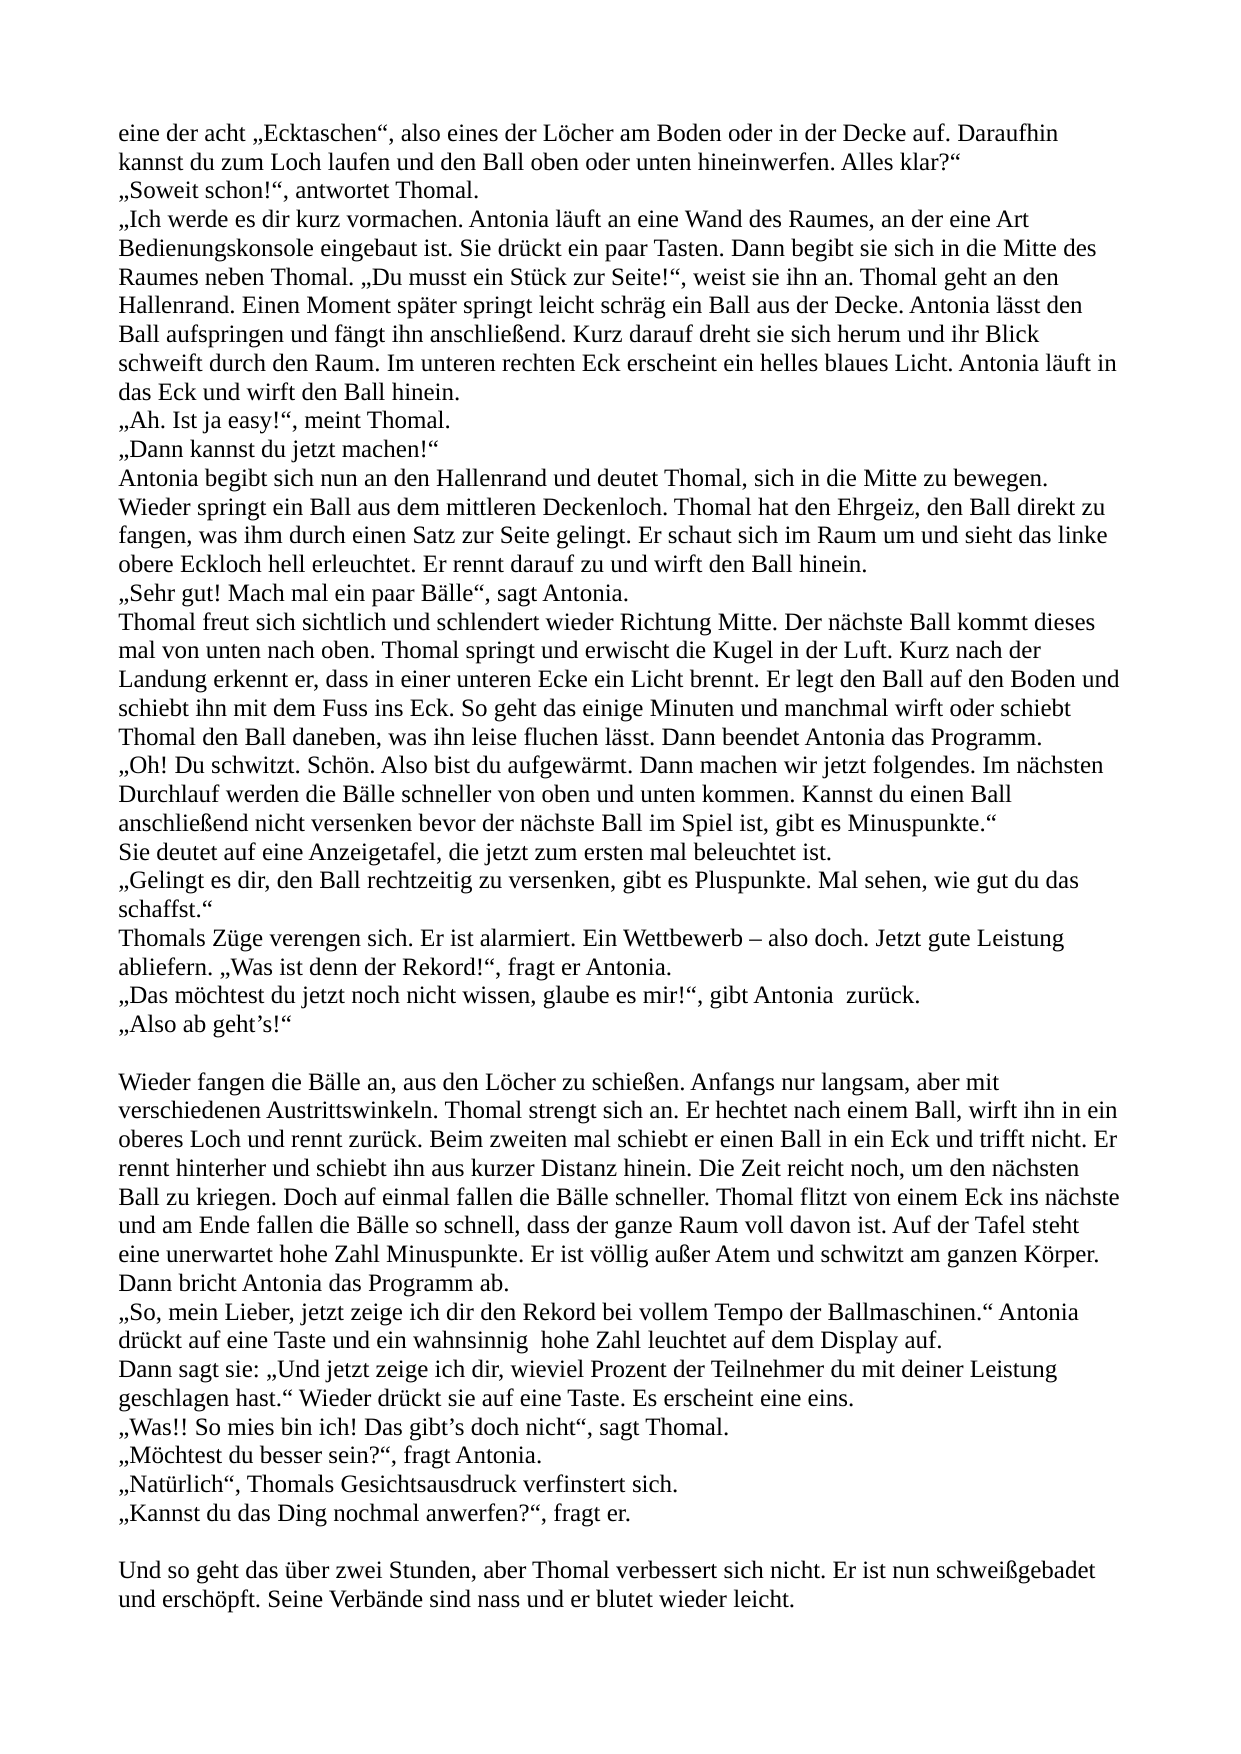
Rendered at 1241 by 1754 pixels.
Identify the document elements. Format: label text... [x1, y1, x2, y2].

text „Natürlich“, Thomals Gesichtsausdruck verfinstert sich. [118, 1469, 1122, 1498]
text „Also ab geht’s!“ [118, 1009, 1122, 1038]
text „Dann kannst du jetzt machen!“ [118, 434, 1122, 463]
text „Oh! Du schwitzt. Schön. Also bist du aufgewärmt. Dann machen wir jetzt folgendes. Im nächsten Durchlauf werden die Bälle schneller von oben und unten kommen. Kannst du einen Ball anschließend nicht versenken bevor der nächste Ball im Spiel ist, gibt es Minuspunkte.“ [118, 751, 1122, 837]
text „Sehr gut! Mach mal ein paar Bälle“, sagt Antonia. [118, 578, 1122, 607]
text eine der acht „Ecktaschen“, also eines der Löcher am Boden oder in der Decke auf. Daraufhin kannst du zum Loch laufen und den Ball oben oder unten hineinwerfen. Alles klar?“ [118, 118, 1122, 176]
text „Kannst du das Ding nochmal anwerfen?“, fragt er. [118, 1498, 1122, 1527]
text „Gelingt es dir, den Ball rechtzeitig zu versenken, gibt es Pluspunkte. Mal sehen, wie gut du das schaffst.“ [118, 866, 1122, 923]
text „Das möchtest du jetzt noch nicht wissen, glaube es mir!“, gibt Antonia zurück. [118, 981, 1122, 1009]
text Antonia begibt sich nun an den Hallenrand und deutet Thomal, sich in die Mitte zu bewegen. Wieder springt ein Ball aus dem mittleren Deckenloch. Thomal hat den Ehrgeiz, den Ball direkt zu fangen, was ihm durch einen Satz zur Seite gelingt. Er schaut sich im Raum um und sieht das linke obere Eckloch hell erleuchtet. Er rennt darauf zu und wirft den Ball hinein. [118, 463, 1122, 578]
text Wieder fangen die Bälle an, aus den Löcher zu schießen. Anfangs nur langsam, aber mit verschiedenen Austrittswinkeln. Thomal strengt sich an. Er hechtet nach einem Ball, wirft ihn in ein oberes Loch und rennt zurück. Beim zweiten mal schiebt er einen Ball in ein Eck und trifft nicht. Er rennt hinterher und schiebt ihn aus kurzer Distanz hinein. Die Zeit reicht noch, um den nächsten Ball zu kriegen. Doch auf einmal fallen die Bälle schneller. Thomal flitzt von einem Eck ins nächste und am Ende fallen die Bälle so schnell, dass der ganze Raum voll davon ist. Auf der Tafel steht eine unerwartet hohe Zahl Minuspunkte. Er ist völlig außer Atem und schwitzt am ganzen Körper. Dann bricht Antonia das Programm ab. [118, 1067, 1122, 1297]
text Thomal freut sich sichtlich und schlendert wieder Richtung Mitte. Der nächste Ball kommt dieses mal von unten nach oben. Thomal springt und erwischt die Kugel in der Luft. Kurz nach der Landung erkennt er, dass in einer unteren Ecke ein Licht brennt. Er legt den Ball auf den Boden und schiebt ihn mit dem Fuss ins Eck. So geht das einige Minuten und manchmal wirft oder schiebt Thomal den Ball daneben, was ihn leise fluchen lässt. Dann beendet Antonia das Programm. [118, 607, 1122, 751]
text „Soweit schon!“, antwortet Thomal. [118, 176, 1122, 204]
text „Was!! So mies bin ich! Das gibt’s doch nicht“, sagt Thomal. [118, 1412, 1122, 1441]
text „Ich werde es dir kurz vormachen. Antonia läuft an eine Wand des Raumes, an der eine Art Bedienungskonsole eingebaut ist. Sie drückt ein paar Tasten. Dann begibt sie sich in die Mitte des Raumes neben Thomal. „Du musst ein Stück zur Seite!“, weist sie ihn an. Thomal geht an den Hallenrand. Einen Moment später springt leicht schräg ein Ball aus der Decke. Antonia lässt den Ball aufspringen und fängt ihn anschließend. Kurz darauf dreht sie sich herum und ihr Blick schweift durch den Raum. Im unteren rechten Eck erscheint ein helles blaues Licht. Antonia läuft in das Eck und wirft den Ball hinein. [118, 204, 1122, 406]
text „Ah. Ist ja easy!“, meint Thomal. [118, 406, 1122, 434]
text Dann sagt sie: „Und jetzt zeige ich dir, wieviel Prozent der Teilnehmer du mit deiner Leistung geschlagen hast.“ Wieder drückt sie auf eine Taste. Es erscheint eine eins. [118, 1354, 1122, 1412]
text Thomals Züge verengen sich. Er ist alarmiert. Ein Wettbewerb – also doch. Jetzt gute Leistung abliefern. „Was ist denn der Rekord!“, fragt er Antonia. [118, 923, 1122, 981]
text „Möchtest du besser sein?“, fragt Antonia. [118, 1441, 1122, 1469]
text Sie deutet auf eine Anzeigetafel, die jetzt zum ersten mal beleuchtet ist. [118, 837, 1122, 866]
text „So, mein Lieber, jetzt zeige ich dir den Rekord bei vollem Tempo der Ballmaschinen.“ Antonia drückt auf eine Taste und ein wahnsinnig hohe Zahl leuchtet auf dem Display auf. [118, 1297, 1122, 1354]
text Und so geht das über zwei Stunden, aber Thomal verbessert sich nicht. Er ist nun schweißgebadet und erschöpft. Seine Verbände sind nass und er blutet wieder leicht. [118, 1556, 1122, 1613]
